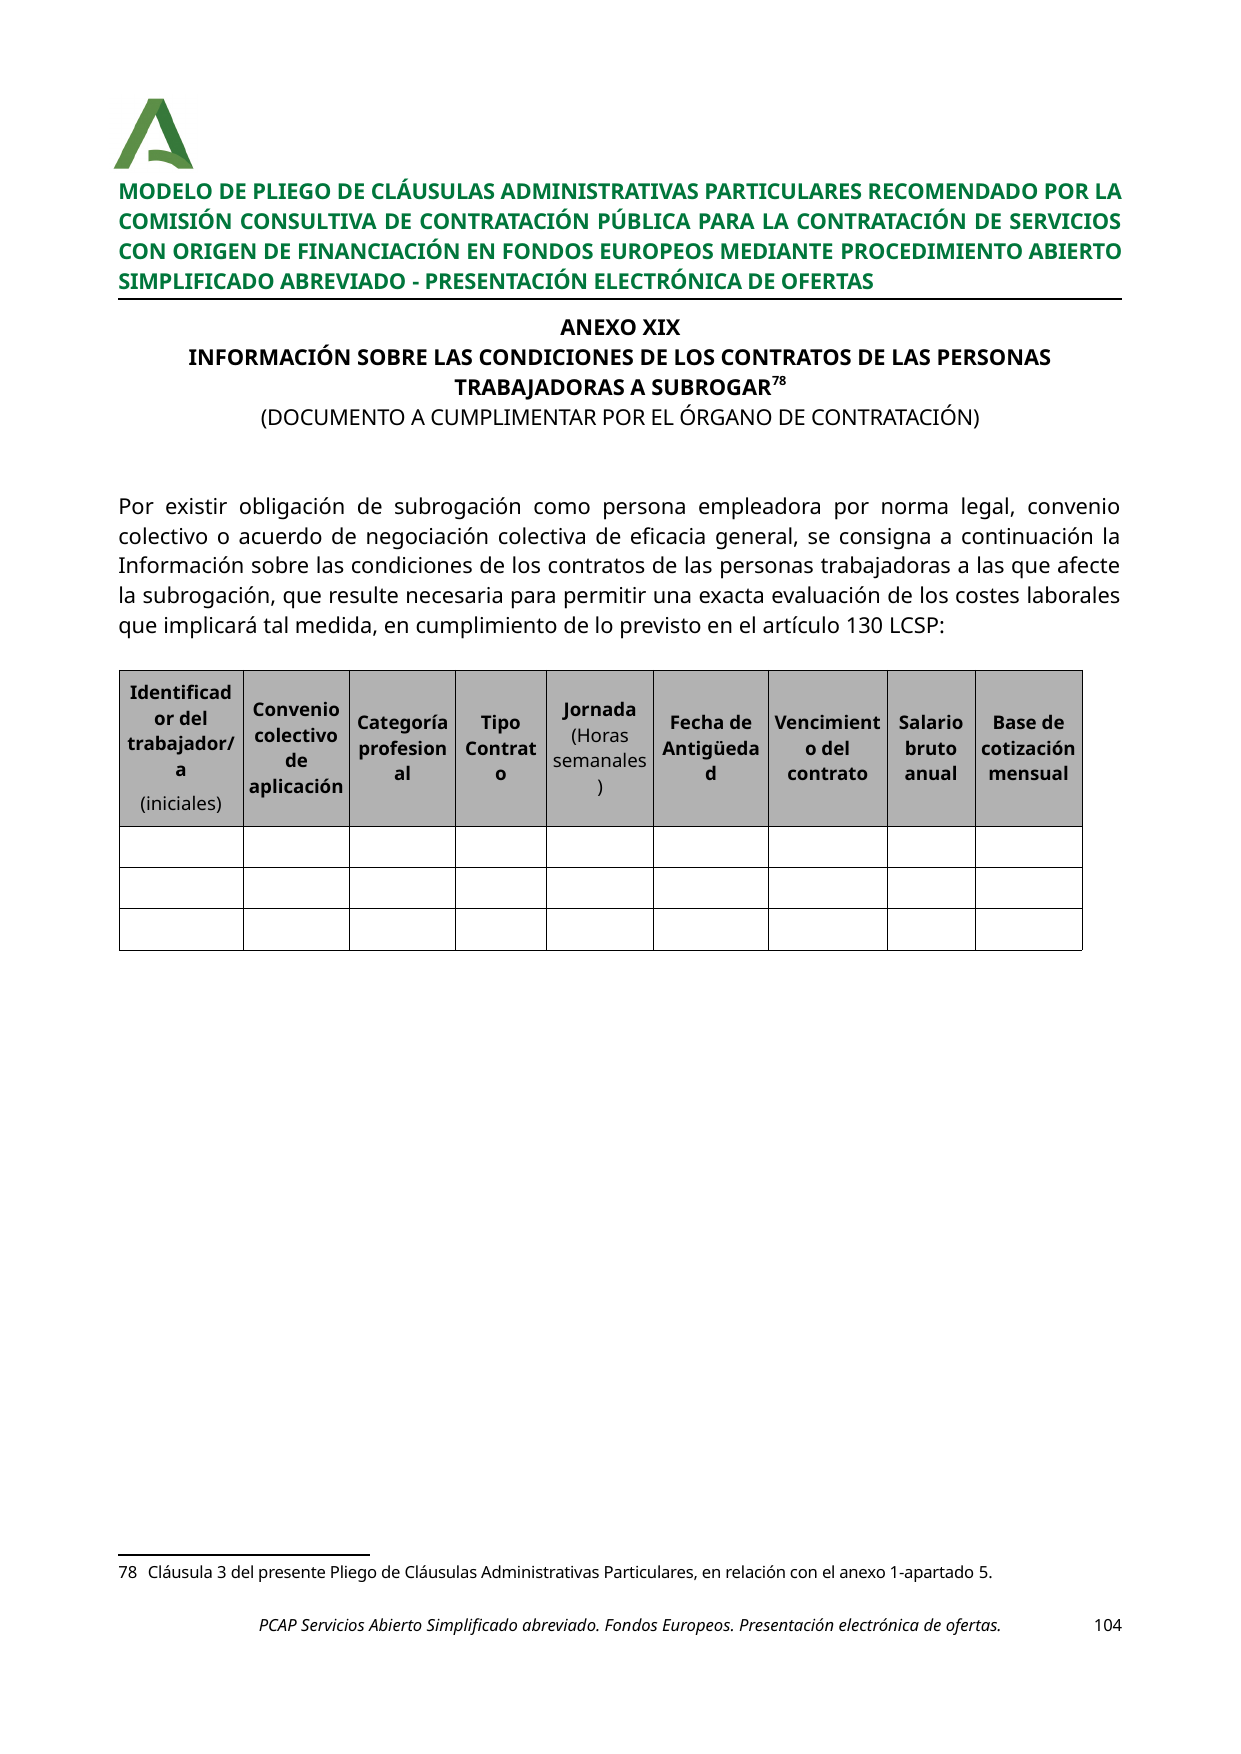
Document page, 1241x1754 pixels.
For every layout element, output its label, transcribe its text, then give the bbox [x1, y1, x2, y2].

text (DOCUMENTO A CUMPLIMENTAR POR EL ÓRGANO DE CONTRATACIÓN) [118, 402, 1122, 431]
picture [109, 94, 198, 173]
table_cell [120, 868, 243, 908]
table_cell [350, 909, 455, 949]
table_cell [654, 909, 768, 949]
table_cell [120, 909, 243, 949]
text Por existir obligación de subrogación como persona empleadora por norma legal, convenio colectivo o acuerdo de negociación colectiva de eficacia general, se consigna a continuación la Información sobre las condiciones de los contratos de las personas trabajadoras a las que afecte la subrogación, que resulte necesaria para permitir una exacta evaluación de los costes laborales que implicará tal medida, en cumplimiento de lo previsto en el artículo 130 LCSP: [118, 491, 1122, 640]
table_cell [769, 868, 887, 908]
table_cell [244, 827, 349, 867]
table_cell [456, 909, 546, 949]
text MODELO DE PLIEGO DE CLÁUSULAS ADMINISTRATIVAS PARTICULARES RECOMENDADO POR LA COMISIÓN CONSULTIVA DE CONTRATACIÓN PÚBLICA PARA LA CONTRATACIÓN DE SERVICIOS CON ORIGEN DE FINANCIACIÓN EN FONDOS EUROPEOS MEDIANTE PROCEDIMIENTO ABIERTO SIMPLIFICADO ABREVIADO - PRESENTACIÓN ELECTRÓNICA DE OFERTAS [118, 176, 1122, 298]
table_header Convenio colectivo de aplicación [244, 671, 349, 826]
table_header Identificador del trabajador/a (iniciales) [120, 671, 243, 826]
table_cell [976, 827, 1082, 867]
table_header Categoría profesional [350, 671, 455, 826]
table_header Fecha de Antigüedad [654, 671, 768, 826]
text Cláusula 3 del presente Pliego de Cláusulas Administrativas Particulares, en relación con el anexo 1-apartado 5. [118, 1561, 1122, 1584]
table_cell [976, 868, 1082, 908]
table_cell [976, 909, 1082, 949]
table_cell [547, 909, 653, 949]
table_cell [244, 868, 349, 908]
text ANEXO XIX [118, 312, 1122, 342]
table_cell [120, 827, 243, 867]
table_cell [654, 827, 768, 867]
table_cell [654, 868, 768, 908]
table_header Vencimiento del contrato [769, 671, 887, 826]
table_cell [350, 868, 455, 908]
text INFORMACIÓN SOBRE LAS CONDICIONES DE LOS CONTRATOS DE LAS PERSONAS TRABAJADORAS A SUBROGAR [118, 342, 1122, 402]
table_header Salario bruto anual [888, 671, 975, 826]
table_cell [888, 827, 975, 867]
table_header Tipo Contrato [456, 671, 546, 826]
table_header Jornada (Horas semanales) [547, 671, 653, 826]
table_cell [244, 909, 349, 949]
table_cell [547, 868, 653, 908]
table_cell [888, 868, 975, 908]
table_cell [350, 827, 455, 867]
table_cell [547, 827, 653, 867]
table_cell [888, 909, 975, 949]
table_cell [456, 868, 546, 908]
table_cell [769, 827, 887, 867]
table_cell [769, 909, 887, 949]
table_cell [456, 827, 546, 867]
table_header Base de cotización mensual [976, 671, 1082, 826]
